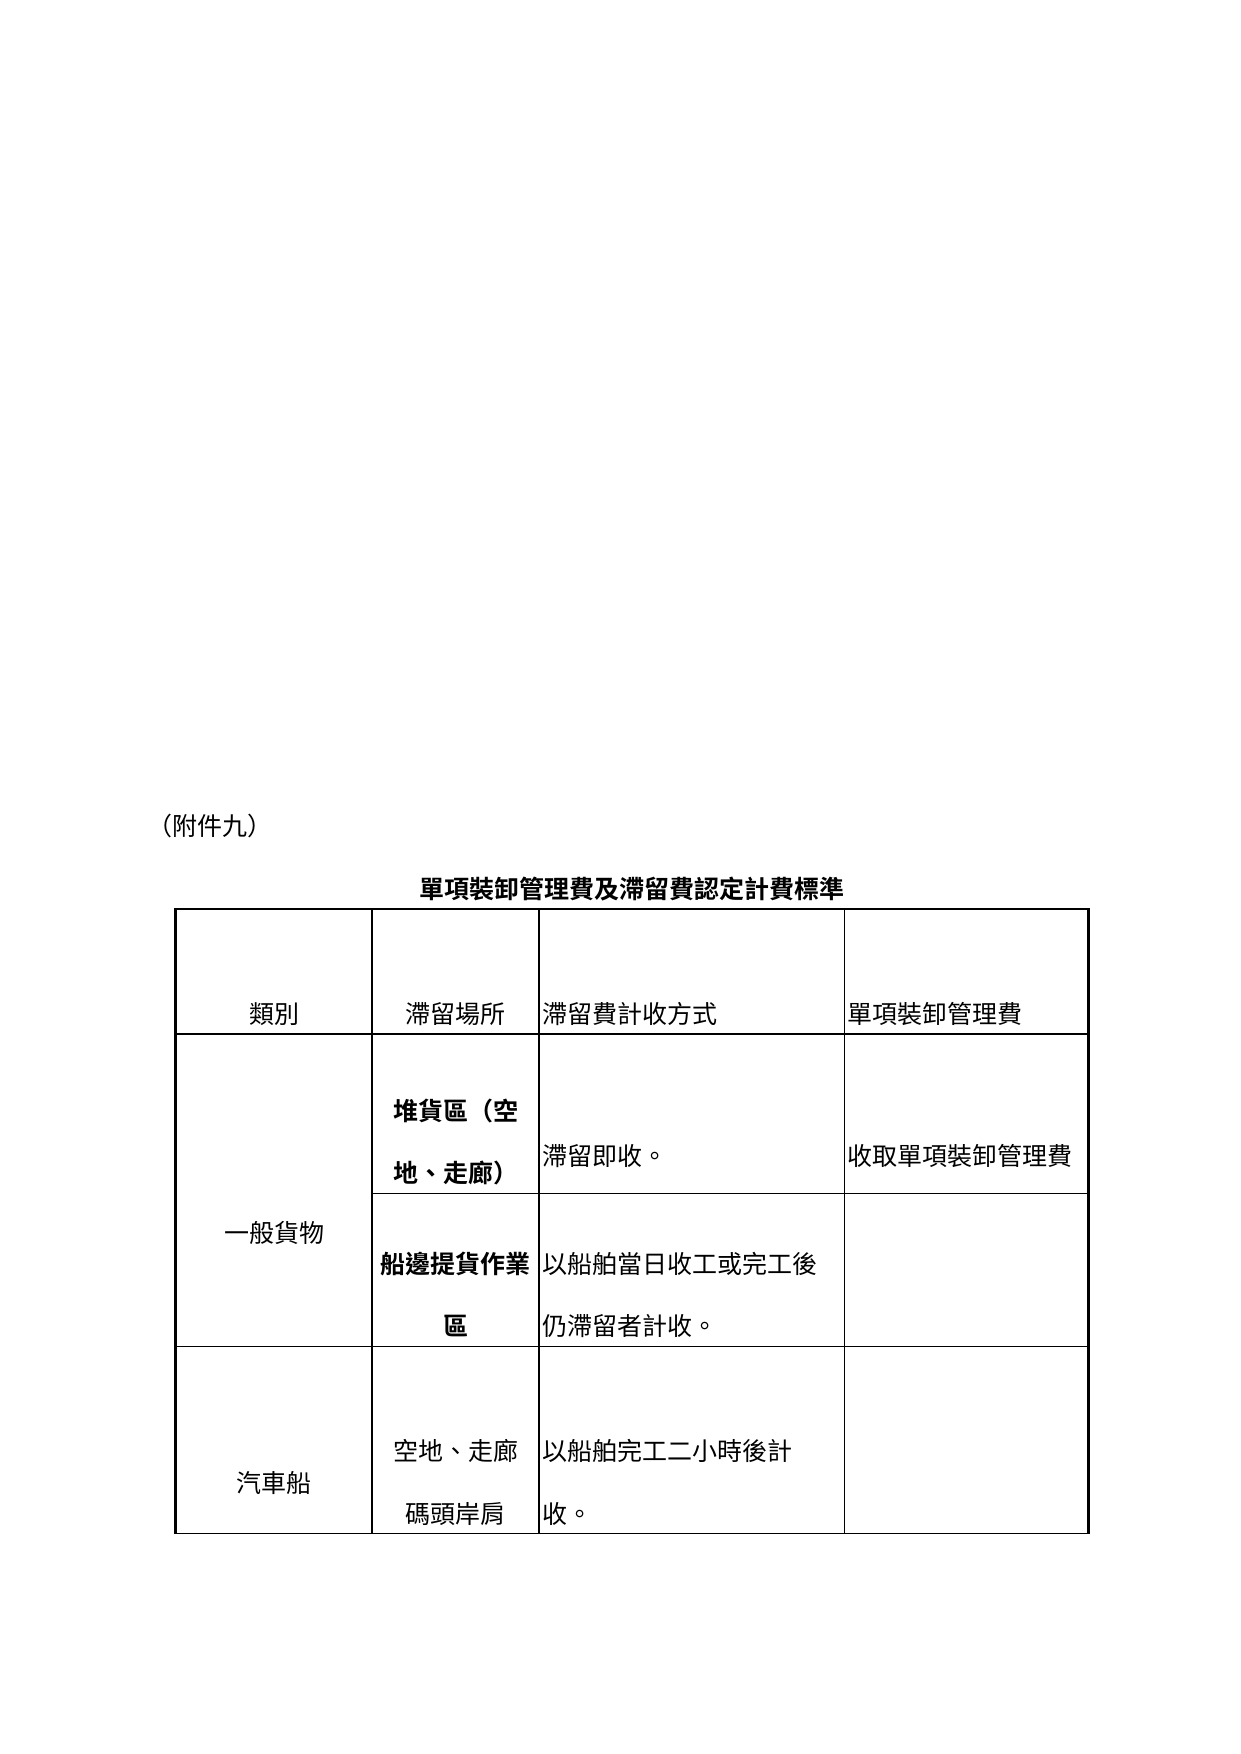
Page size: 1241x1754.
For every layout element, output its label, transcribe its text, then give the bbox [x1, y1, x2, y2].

table_cell 一般貨物 [177, 1035, 371, 1346]
table_cell 以船舶完工二小時後計收。 [540, 1347, 844, 1533]
table_cell 堆貨區（空地、走廊） [373, 1035, 538, 1193]
table_cell 滯留場所 [373, 910, 538, 1033]
table_cell 滯留費計收方式 [540, 910, 844, 1033]
table_cell 類別 [177, 910, 371, 1033]
table_cell 單項裝卸管理費 [845, 910, 1087, 1033]
table_cell 滯留即收。 [540, 1035, 844, 1193]
table_cell 以船舶當日收工或完工後仍滯留者計收。 [540, 1194, 844, 1346]
table_cell [845, 1347, 1087, 1533]
table_cell 船邊提貨作業區 [373, 1194, 538, 1346]
table_cell [845, 1194, 1087, 1346]
table_cell 收取單項裝卸管理費 [845, 1035, 1087, 1193]
text （附件九） [148, 783, 1092, 846]
table_header 單項裝卸管理費及滯留費認定計費標準 [176, 846, 1088, 908]
table_cell 空地、走廊 碼頭岸肩 [373, 1347, 538, 1533]
table_cell 汽車船 [177, 1347, 371, 1533]
